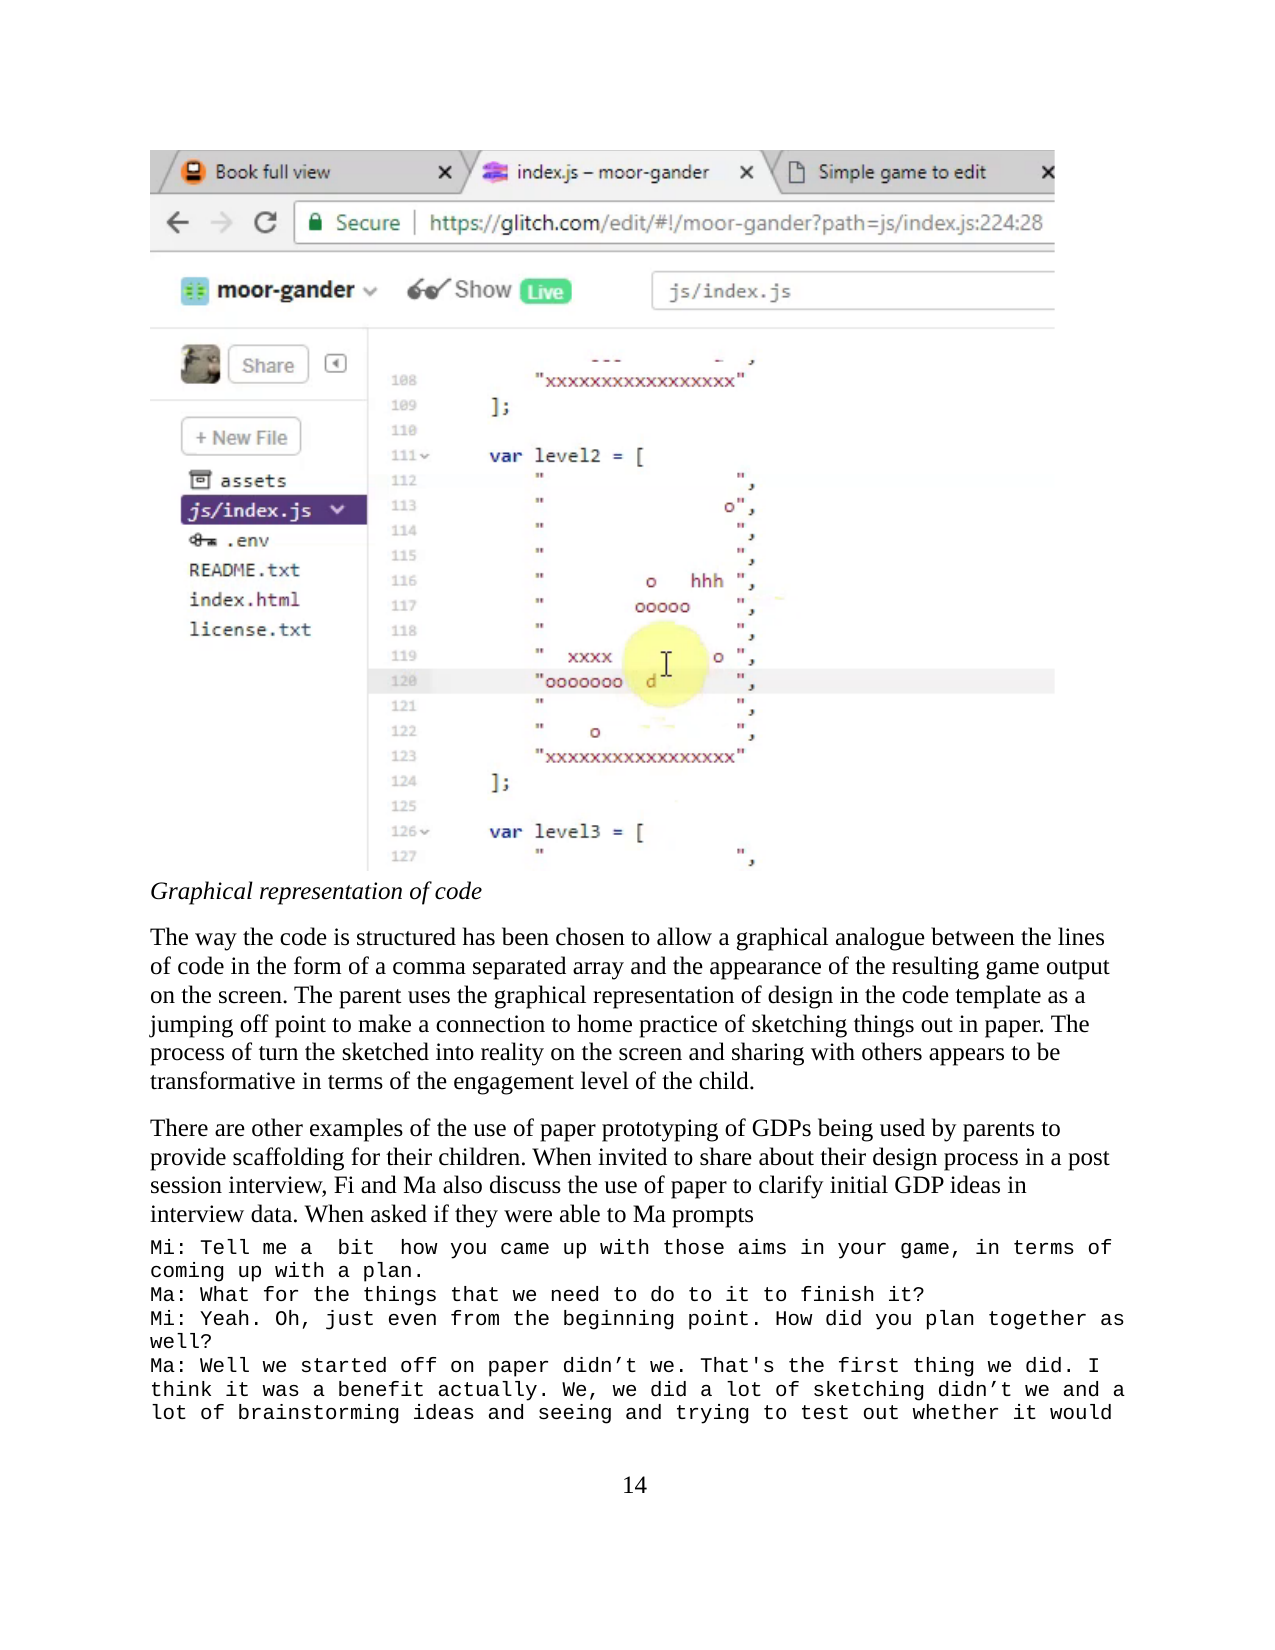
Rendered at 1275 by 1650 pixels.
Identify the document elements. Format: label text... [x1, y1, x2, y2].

text Mi: Yeah. Oh, just even from the beginning point. How did you plan together as well? [150, 1308, 1125, 1355]
text There are other examples of the use of paper prototyping of GDPs being used by parents to provide scaffolding for their children. When invited to share about their design process in a post session interview, Fi and Ma also discuss the use of paper to clarify initial GDP ideas in interview data. When asked if they were able to Ma prompts [150, 1113, 1125, 1228]
text Ma: What for the things that we need to do to it to finish it? [150, 1284, 1125, 1308]
text Mi: Tell me a bit how you came up with those aims in your game, in terms of coming up with a plan. [150, 1237, 1125, 1284]
picture [150, 150, 1055, 871]
text The way the code is structured has been chosen to allow a graphical analogue between the lines of code in the form of a comma separated array and the appearance of the resulting game output on the screen. The parent uses the graphical representation of design in the code template as a jumping off point to make a connection to home practice of sketching things out in paper. The process of turn the sketched into reality on the screen and sharing with others appears to be transformative in terms of the engagement level of the child. [150, 922, 1125, 1095]
text Ma: Well we started off on paper didn’t we. That's the first thing we did. I think it was a benefit actually. We, we did a lot of sketching didn’t we and a lot of brainstorming ideas and seeing and trying to test out whether it would [150, 1355, 1125, 1426]
text Graphical representation of code [150, 871, 1125, 904]
